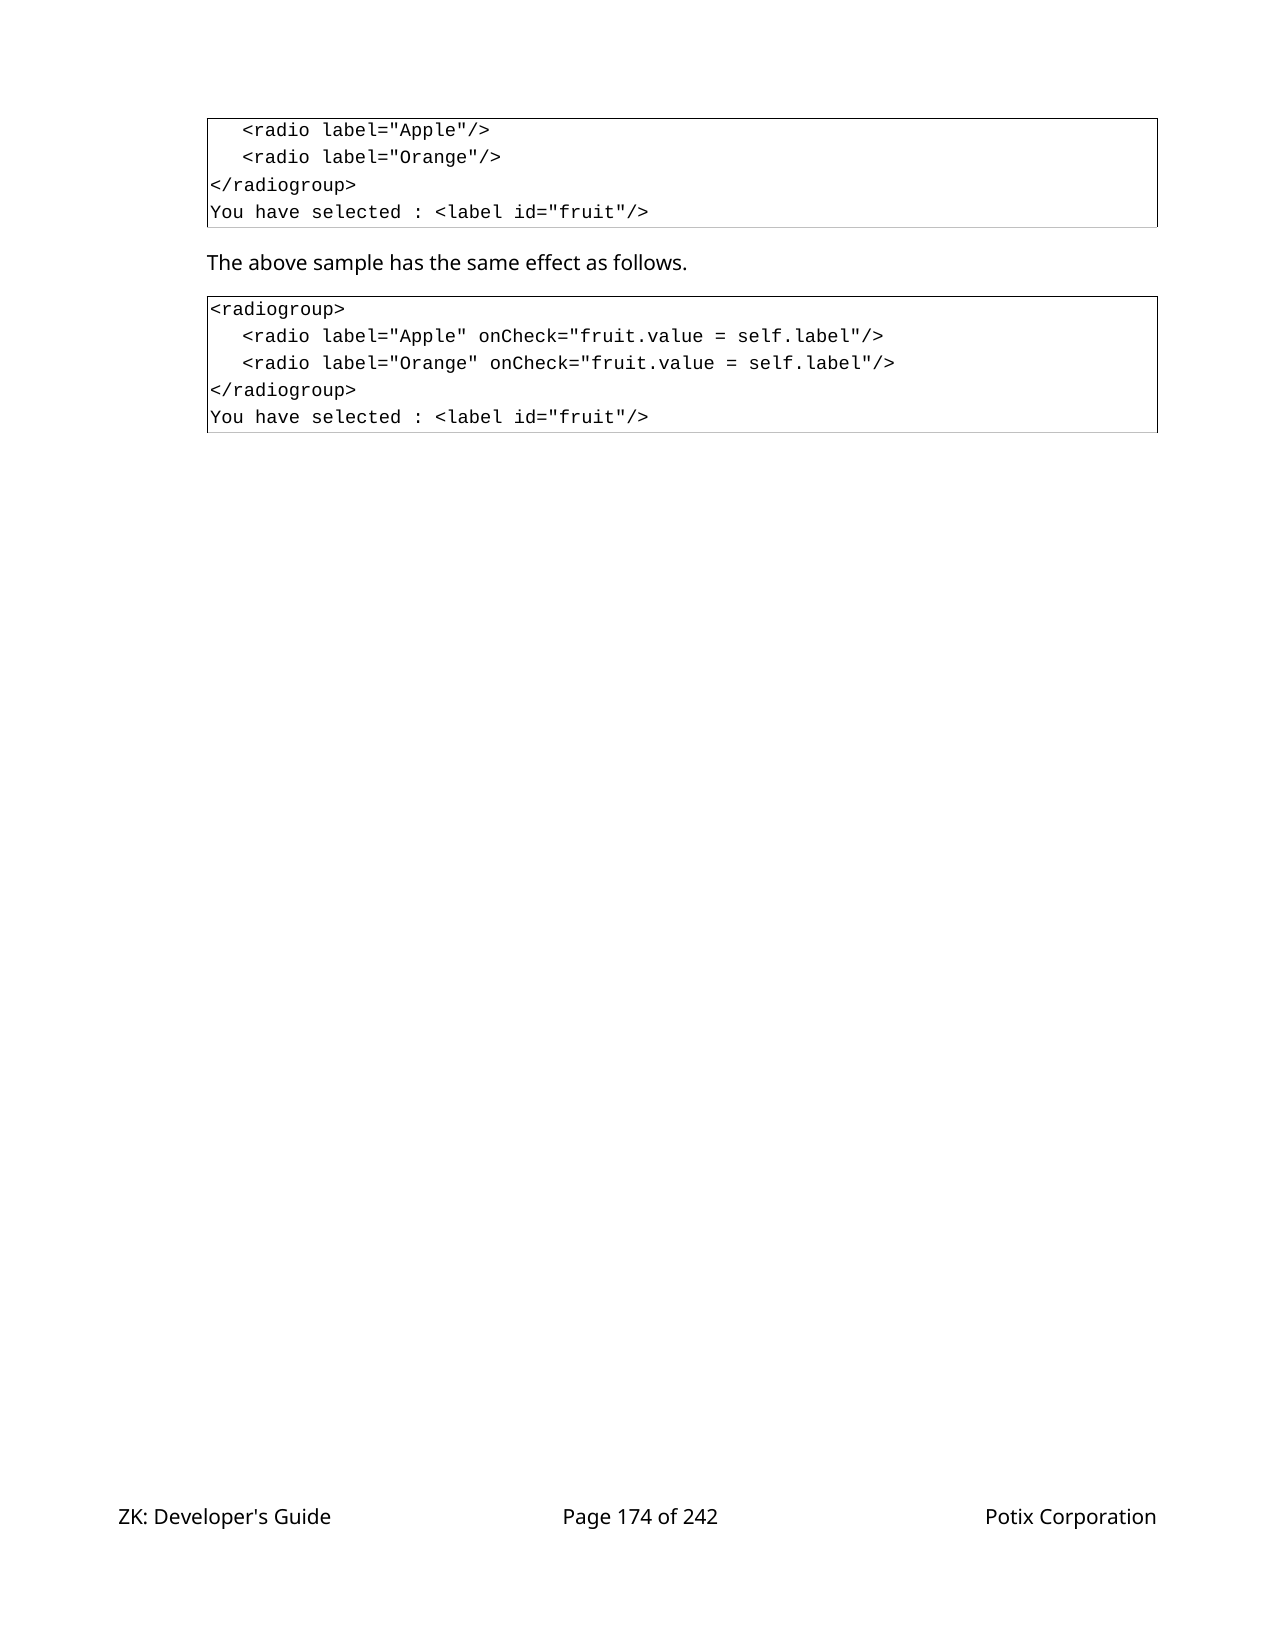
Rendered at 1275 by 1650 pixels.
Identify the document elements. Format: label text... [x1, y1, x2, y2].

text </radiogroup> [208, 378, 1157, 402]
text The above sample has the same effect as follows. [207, 248, 1157, 276]
text </radiogroup> [208, 172, 1157, 197]
text You have selected : <label id="fruit"/> [208, 200, 1157, 227]
text <radio label="Apple"/> [208, 119, 1157, 142]
text <radio label="Apple" onCheck="fruit.value = self.label"/> [208, 324, 1157, 348]
text <radio label="Orange" onCheck="fruit.value = self.label"/> [208, 351, 1157, 375]
text You have selected : <label id="fruit"/> [208, 405, 1157, 432]
text <radio label="Orange"/> [208, 145, 1157, 169]
text <radiogroup> [208, 297, 1157, 321]
